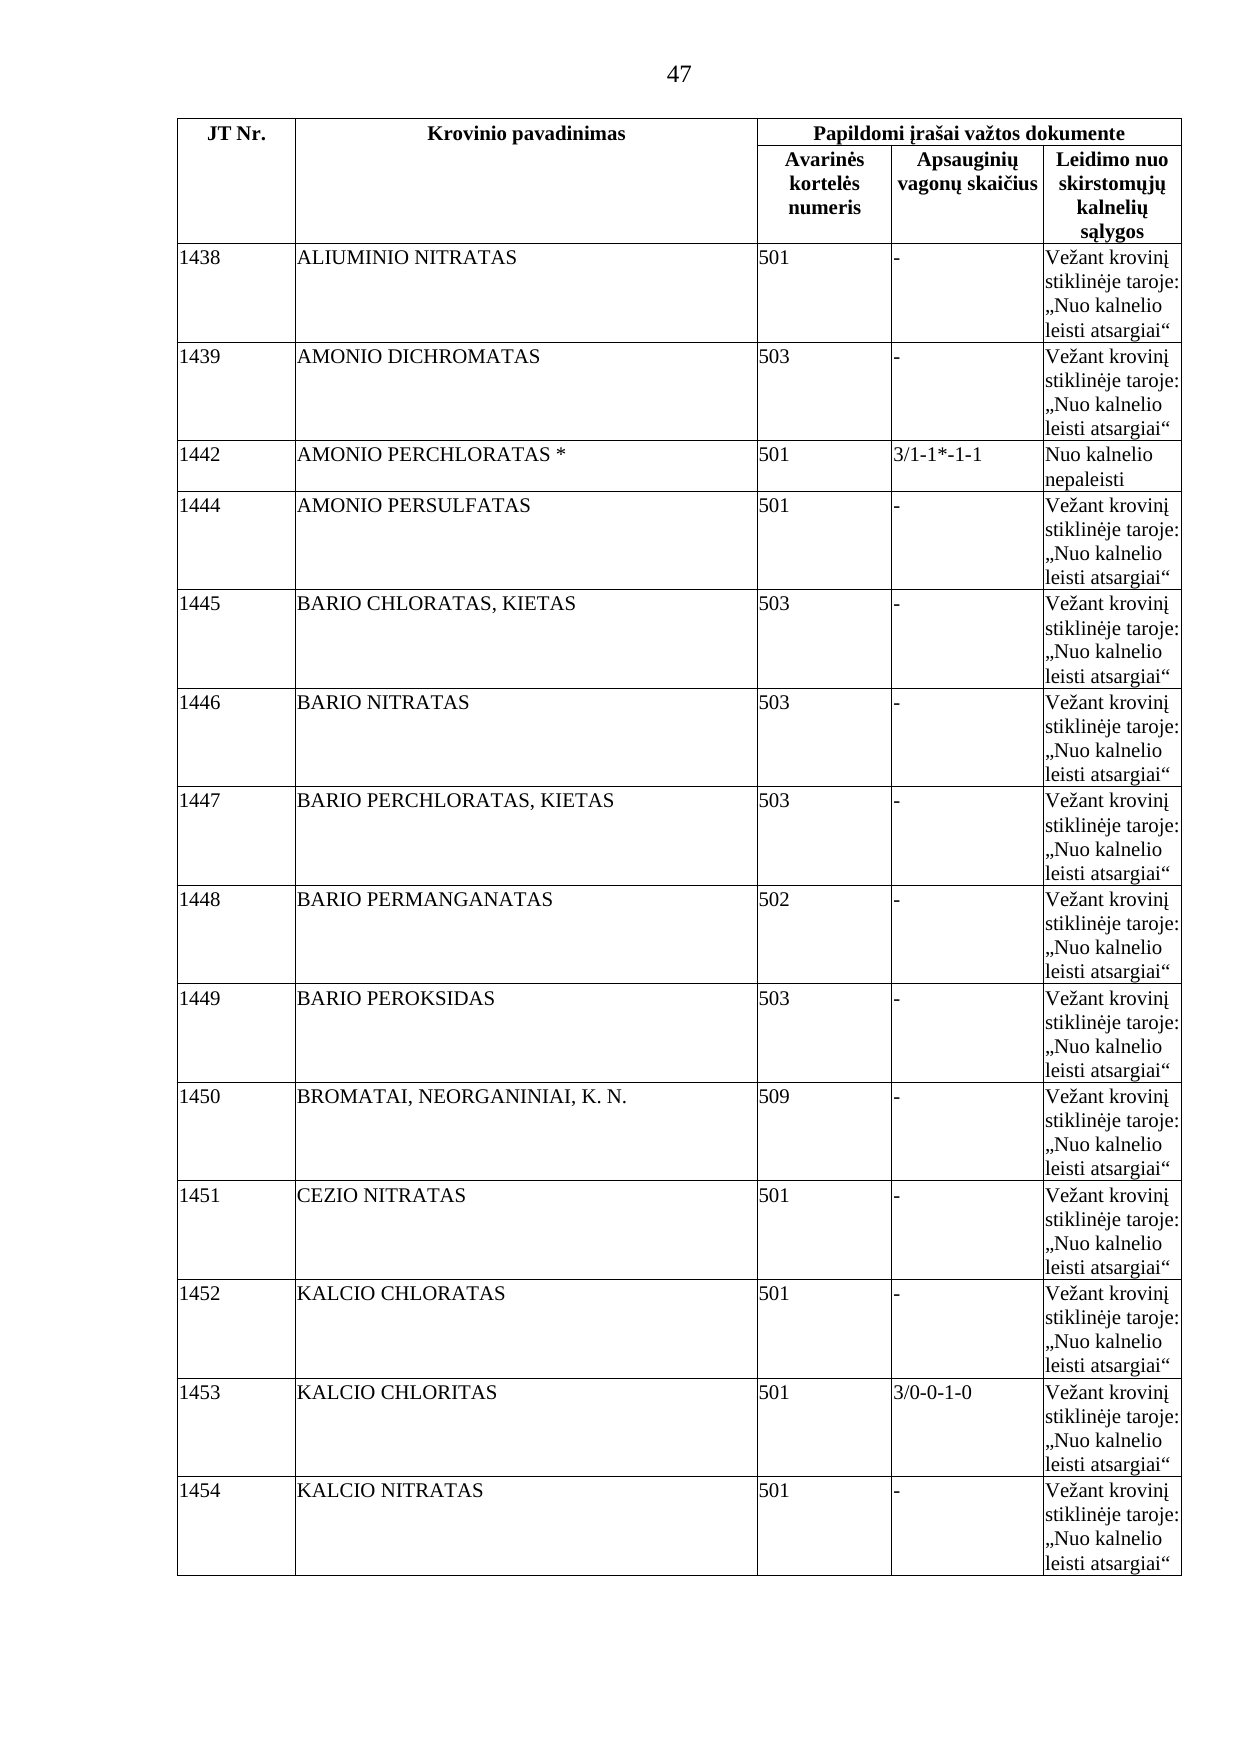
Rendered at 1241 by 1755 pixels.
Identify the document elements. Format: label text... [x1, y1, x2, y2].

table_cell - [892, 886, 1043, 983]
table_cell KALCIO NITRATAS [296, 1477, 757, 1574]
table_cell 1444 [178, 492, 295, 589]
table_cell Vežant krovinį stiklinėje taroje: „Nuo kalnelio leisti atsargiai“ [1044, 886, 1181, 983]
table_cell 1454 [178, 1477, 295, 1574]
table_cell 3/1-1*-1-1 [892, 441, 1043, 491]
table_cell 503 [758, 787, 891, 885]
table_cell BROMATAI, NEORGANINIAI, K. N. [296, 1083, 757, 1180]
table_cell 501 [758, 244, 891, 342]
table_cell Vežant krovinį stiklinėje taroje: „Nuo kalnelio leisti atsargiai“ [1044, 244, 1181, 342]
table_cell - [892, 343, 1043, 440]
table_cell Avarinės kortelės numeris [758, 146, 891, 243]
table_cell KALCIO CHLORITAS [296, 1379, 757, 1476]
table_cell 1448 [178, 886, 295, 983]
table_cell BARIO NITRATAS [296, 689, 757, 786]
table_cell - [892, 1083, 1043, 1180]
table_cell 501 [758, 492, 891, 589]
table_cell AMONIO DICHROMATAS [296, 343, 757, 440]
table_cell KALCIO CHLORATAS [296, 1280, 757, 1377]
table_cell Vežant krovinį stiklinėje taroje: „Nuo kalnelio leisti atsargiai“ [1044, 1181, 1181, 1279]
table_cell Vežant krovinį stiklinėje taroje: „Nuo kalnelio leisti atsargiai“ [1044, 492, 1181, 589]
table_cell Vežant krovinį stiklinėje taroje: „Nuo kalnelio leisti atsargiai“ [1044, 343, 1181, 440]
table_cell 501 [758, 441, 891, 491]
table_cell 1447 [178, 787, 295, 885]
table_cell - [892, 244, 1043, 342]
table_cell 501 [758, 1280, 891, 1377]
table_header JT Nr. [178, 119, 295, 243]
table_cell - [892, 984, 1043, 1082]
table_cell - [892, 492, 1043, 589]
table_header Krovinio pavadinimas [296, 119, 757, 243]
table_cell Vežant krovinį stiklinėje taroje: „Nuo kalnelio leisti atsargiai“ [1044, 787, 1181, 885]
table_cell 503 [758, 590, 891, 688]
table_cell 502 [758, 886, 891, 983]
table_cell - [892, 1181, 1043, 1279]
table_cell 501 [758, 1379, 891, 1476]
table_cell - [892, 590, 1043, 688]
table_cell ALIUMINIO NITRATAS [296, 244, 757, 342]
table_cell 501 [758, 1181, 891, 1279]
table_cell Vežant krovinį stiklinėje taroje: „Nuo kalnelio leisti atsargiai“ [1044, 1379, 1181, 1476]
table_cell Leidimo nuo skirstomųjų kalnelių sąlygos [1044, 146, 1181, 243]
table_cell Vežant krovinį stiklinėje taroje: „Nuo kalnelio leisti atsargiai“ [1044, 590, 1181, 688]
table_cell 1446 [178, 689, 295, 786]
table_cell BARIO PERCHLORATAS, KIETAS [296, 787, 757, 885]
table_cell 3/0-0-1-0 [892, 1379, 1043, 1476]
table_cell 1445 [178, 590, 295, 688]
table_cell 1438 [178, 244, 295, 342]
table_cell - [892, 1477, 1043, 1574]
table_cell 503 [758, 984, 891, 1082]
table_cell AMONIO PERSULFATAS [296, 492, 757, 589]
table_cell 1450 [178, 1083, 295, 1180]
table_cell - [892, 1280, 1043, 1377]
table_cell 1453 [178, 1379, 295, 1476]
table_cell Vežant krovinį stiklinėje taroje: „Nuo kalnelio leisti atsargiai“ [1044, 1083, 1181, 1180]
table_cell BARIO PERMANGANATAS [296, 886, 757, 983]
table_cell 1449 [178, 984, 295, 1082]
table_cell 1439 [178, 343, 295, 440]
table_cell Vežant krovinį stiklinėje taroje: „Nuo kalnelio leisti atsargiai“ [1044, 1477, 1181, 1574]
table_cell 1452 [178, 1280, 295, 1377]
table_header Papildomi įrašai važtos dokumente [758, 119, 1181, 144]
table_cell - [892, 689, 1043, 786]
table_cell 1442 [178, 441, 295, 491]
table_cell BARIO PEROKSIDAS [296, 984, 757, 1082]
table_cell BARIO CHLORATAS, KIETAS [296, 590, 757, 688]
table_cell 1451 [178, 1181, 295, 1279]
table_cell Vežant krovinį stiklinėje taroje: „Nuo kalnelio leisti atsargiai“ [1044, 1280, 1181, 1377]
table_cell 503 [758, 689, 891, 786]
table_cell Nuo kalnelio nepaleisti [1044, 441, 1181, 491]
table_cell Vežant krovinį stiklinėje taroje: „Nuo kalnelio leisti atsargiai“ [1044, 984, 1181, 1082]
table_cell Apsauginių vagonų skaičius [892, 146, 1043, 243]
table_cell AMONIO PERCHLORATAS * [296, 441, 757, 491]
table_cell - [892, 787, 1043, 885]
table_cell CEZIO NITRATAS [296, 1181, 757, 1279]
table_cell 509 [758, 1083, 891, 1180]
table_cell Vežant krovinį stiklinėje taroje: „Nuo kalnelio leisti atsargiai“ [1044, 689, 1181, 786]
table_cell 501 [758, 1477, 891, 1574]
table_cell 503 [758, 343, 891, 440]
